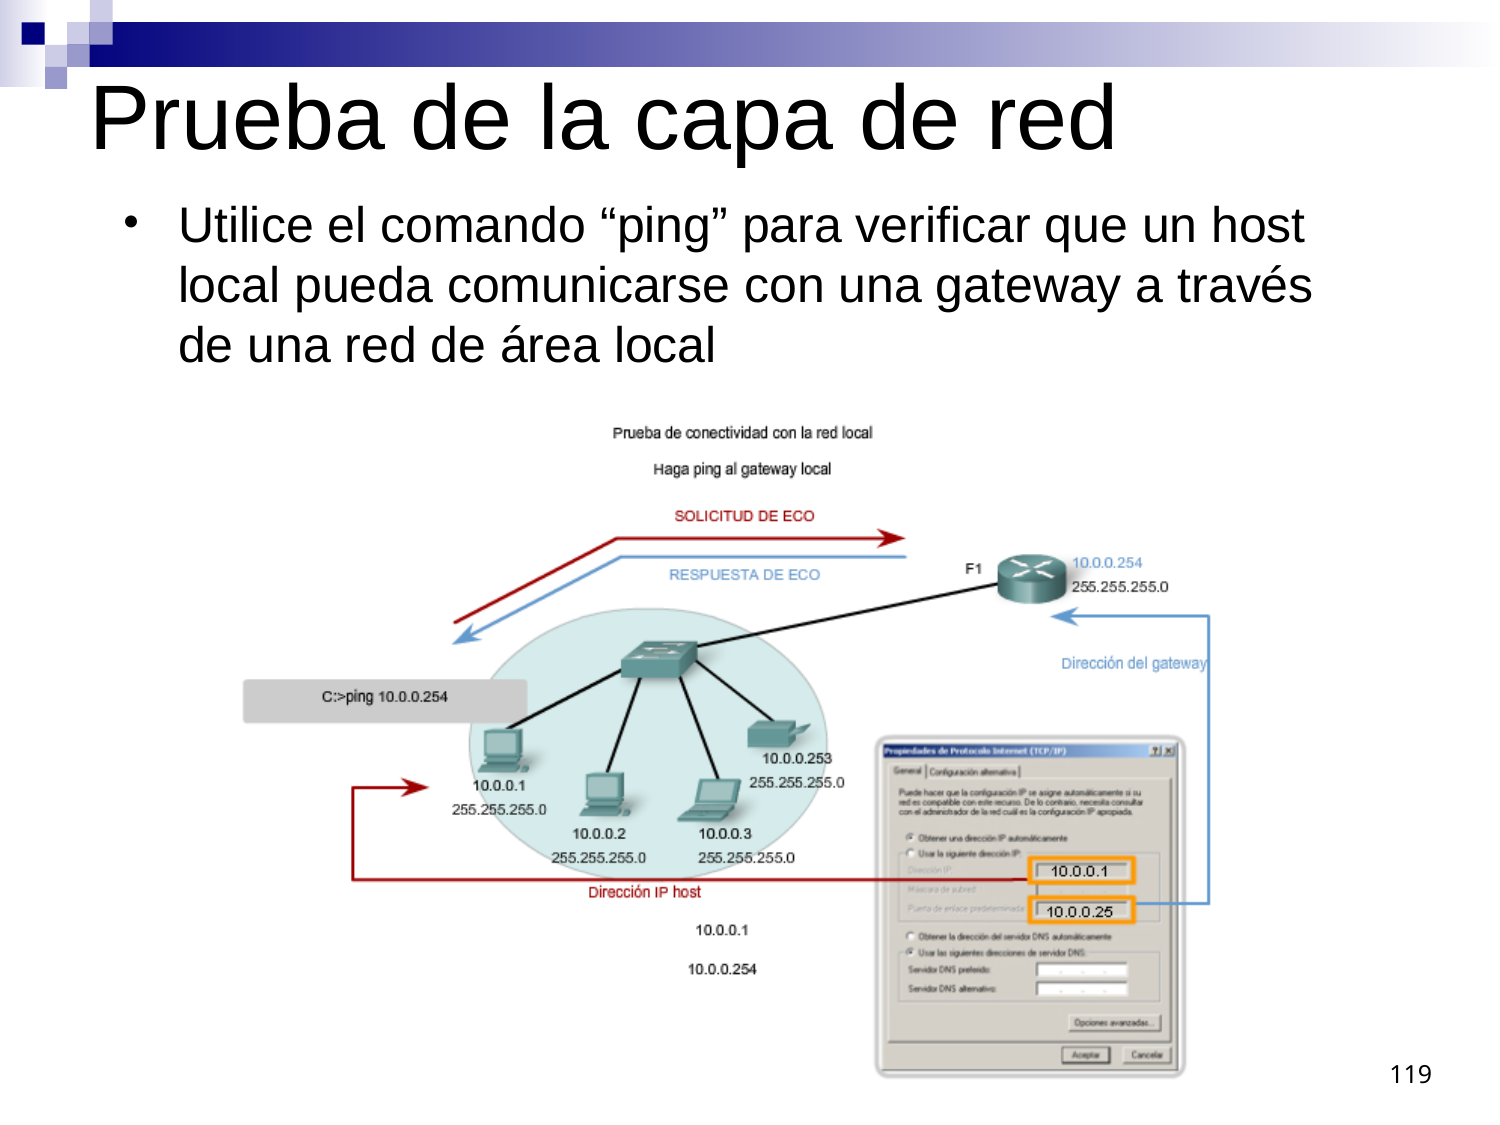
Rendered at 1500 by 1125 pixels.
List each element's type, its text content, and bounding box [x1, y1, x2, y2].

text_box Utilice el comando “ping” para verificar que un host local pueda comunicarse con una gateway a través de una red de área local [107, 184, 1361, 1018]
picture [228, 413, 1233, 1095]
text_box [1074, 1025, 1447, 1101]
text_box Prueba de la capa de red [75, 0, 1425, 231]
